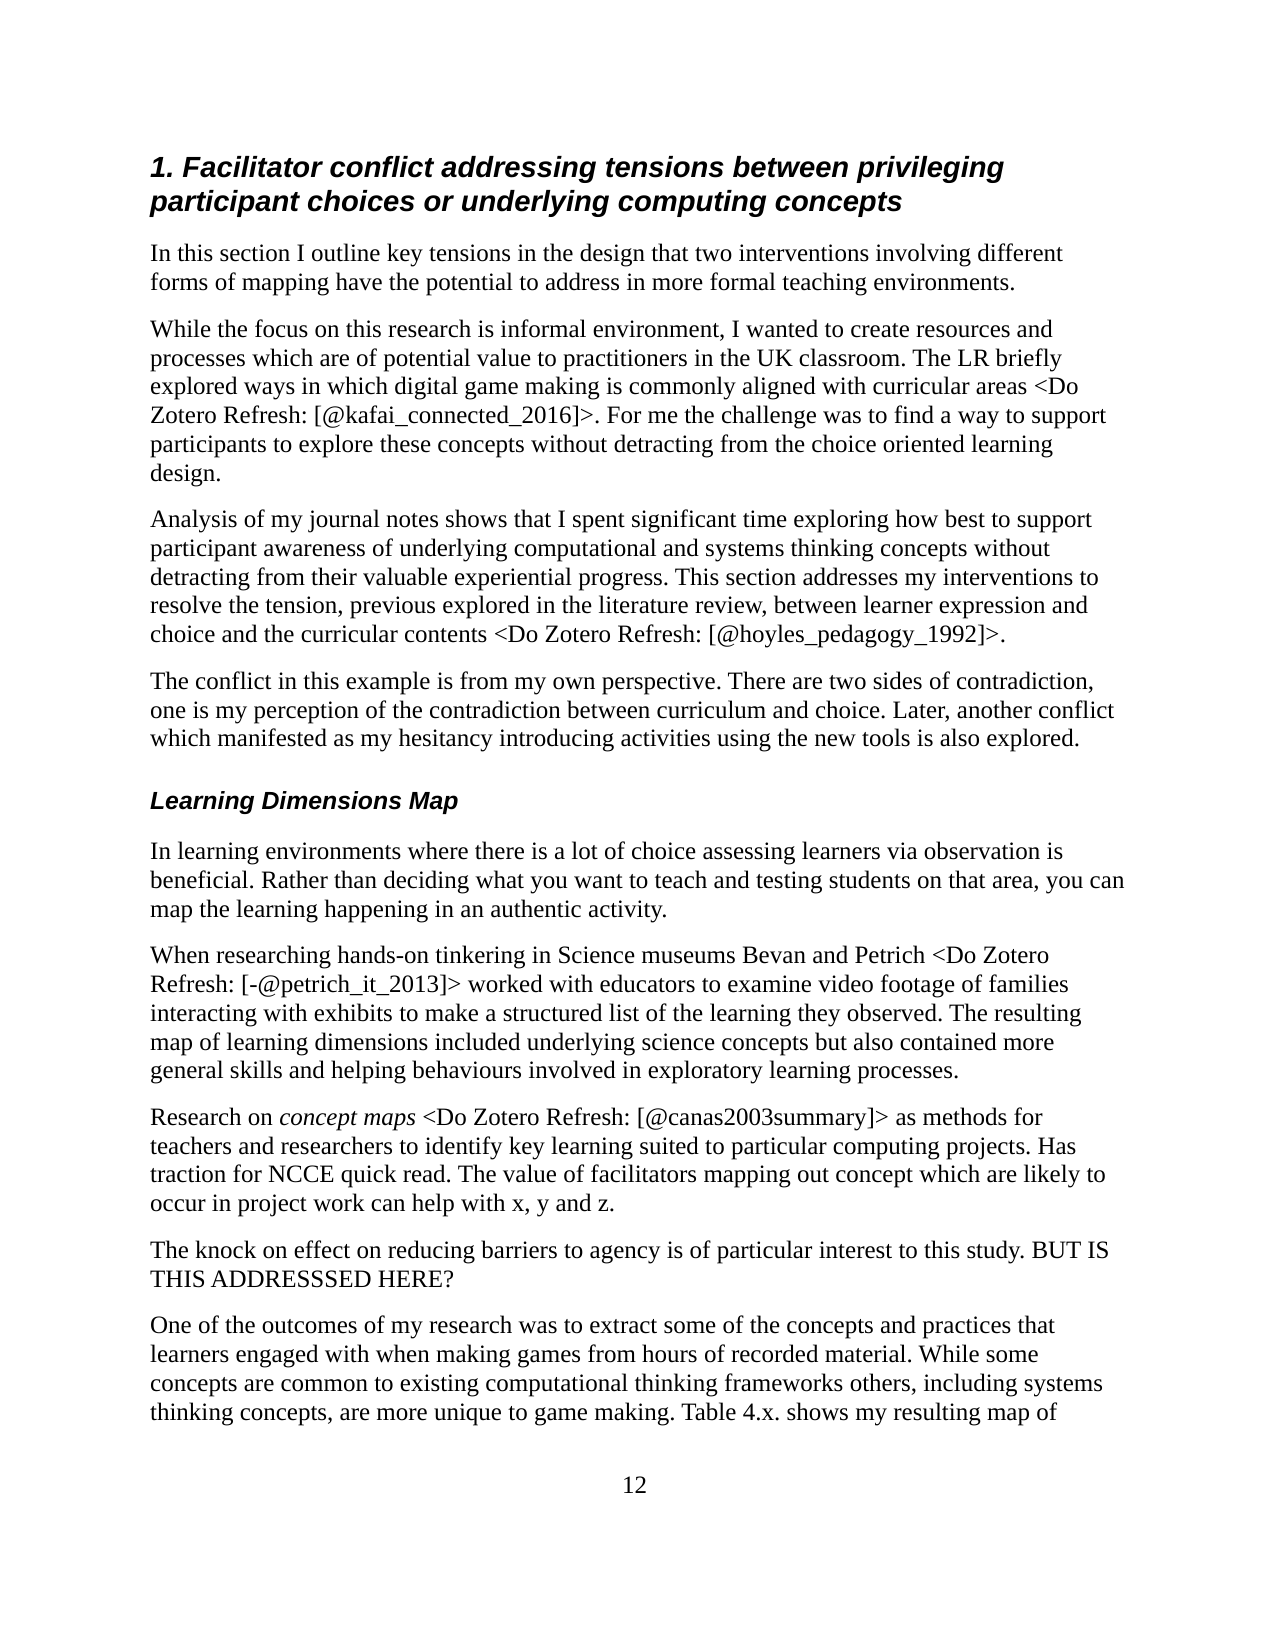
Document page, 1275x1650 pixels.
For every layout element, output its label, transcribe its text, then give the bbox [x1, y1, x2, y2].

text While the focus on this research is informal environment, I wanted to create resources and processes which are of potential value to practitioners in the UK classroom. The LR briefly explored ways in which digital game making is commonly aligned with curricular areas <Do Zotero Refresh: [@kafai_connected_2016]>. For me the challenge was to find a way to support participants to explore these concepts without detracting from the choice oriented learning design. [150, 314, 1125, 486]
text Analysis of my journal notes shows that I spent significant time exploring how best to support participant awareness of underlying computational and systems thinking concepts without detracting from their valuable experiential progress. This section addresses my interventions to resolve the tension, previous explored in the literature review, between learner expression and choice and the curricular contents <Do Zotero Refresh: [@hoyles_pedagogy_1992]>. [150, 504, 1125, 648]
subtitle Learning Dimensions Map [150, 786, 1125, 815]
text The conflict in this example is from my own perspective. There are two sides of contradiction, one is my perception of the contradiction between curriculum and choice. Later, another conflict which manifested as my hesitancy introducing activities using the new tools is also explored. [150, 666, 1125, 752]
text When researching hands-on tinkering in Science museums Bevan and Petrich <Do Zotero Refresh: [-@petrich_it_2013]> worked with educators to examine video footage of families interacting with exhibits to make a structured list of the learning they observed. The resulting map of learning dimensions included underlying science concepts but also contained more general skills and helping behaviours involved in exploratory learning processes. [150, 940, 1125, 1084]
subtitle 1. Facilitator conflict addressing tensions between privileging participant choices or underlying computing concepts [150, 150, 1125, 217]
text The knock on effect on reducing barriers to agency is of particular interest to this study. BUT IS THIS ADDRESSSED HERE? [150, 1235, 1125, 1292]
text One of the outcomes of my research was to extract some of the concepts and practices that learners engaged with when making games from hours of recorded material. While some concepts are common to existing computational thinking frameworks others, including systems thinking concepts, are more unique to game making. Table 4.x. shows my resulting map of [150, 1310, 1125, 1425]
text Research on concept maps <Do Zotero Refresh: [@canas2003summary]> as methods for teachers and researchers to identify key learning suited to particular computing projects. Has traction for NCCE quick read. The value of facilitators mapping out concept which are likely to occur in project work can help with x, y and z. [150, 1102, 1125, 1217]
text In learning environments where there is a lot of choice assessing learners via observation is beneficial. Rather than deciding what you want to teach and testing students on that area, you can map the learning happening in an authentic activity. [150, 836, 1125, 922]
text In this section I outline key tensions in the design that two interventions involving different forms of mapping have the potential to address in more formal teaching environments. [150, 238, 1125, 296]
